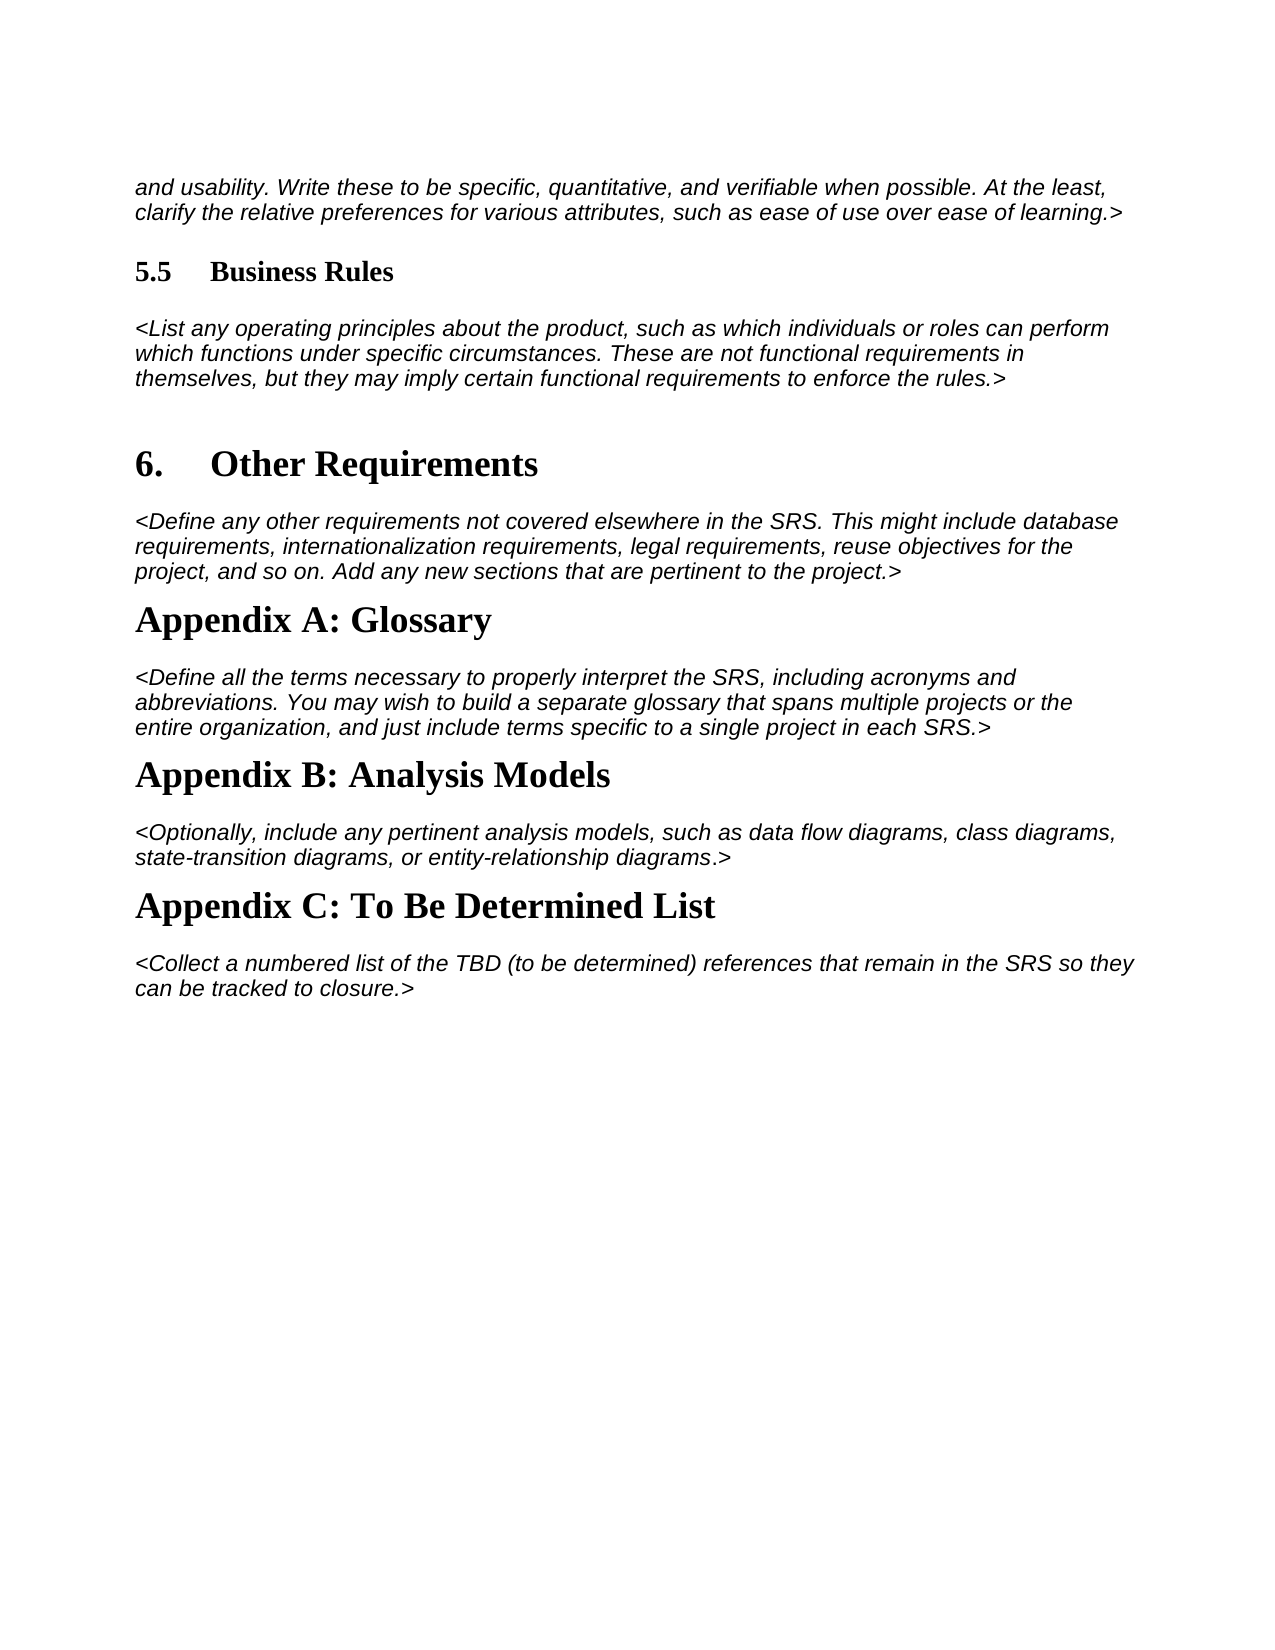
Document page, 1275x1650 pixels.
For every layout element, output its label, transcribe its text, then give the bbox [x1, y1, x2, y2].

subtitle Business Rules [135, 254, 1140, 288]
text <Collect a numbered list of the TBD (to be determined) references that remain in the SRS so they can be tracked to closure.> [135, 951, 1140, 1001]
text Appendix A: Glossary [135, 597, 1140, 640]
subtitle Other Requirements [135, 442, 1140, 485]
text <Define all the terms necessary to properly interpret the SRS, including acronyms and abbreviations. You may wish to build a separate glossary that spans multiple projects or the entire organization, and just include terms specific to a single project in each SRS.> [135, 665, 1140, 740]
text Appendix C: To Be Determined List [135, 883, 1140, 926]
text Appendix B: Analysis Models [135, 753, 1140, 796]
text and usability. Write these to be specific, quantitative, and verifiable when possible. At the least, clarify the relative preferences for various attributes, such as ease of use over ease of learning.> [135, 175, 1140, 225]
text <Define any other requirements not covered elsewhere in the SRS. This might include database requirements, internationalization requirements, legal requirements, reuse objectives for the project, and so on. Add any new sections that are pertinent to the project.> [135, 510, 1140, 585]
text <List any operating principles about the product, such as which individuals or roles can perform which functions under specific circumstances. These are not functional requirements in themselves, but they may imply certain functional requirements to enforce the rules.> [135, 317, 1140, 392]
text <Optionally, include any pertinent analysis models, such as data flow diagrams, class diagrams, state-transition diagrams, or entity-relationship diagrams.> [135, 821, 1140, 871]
